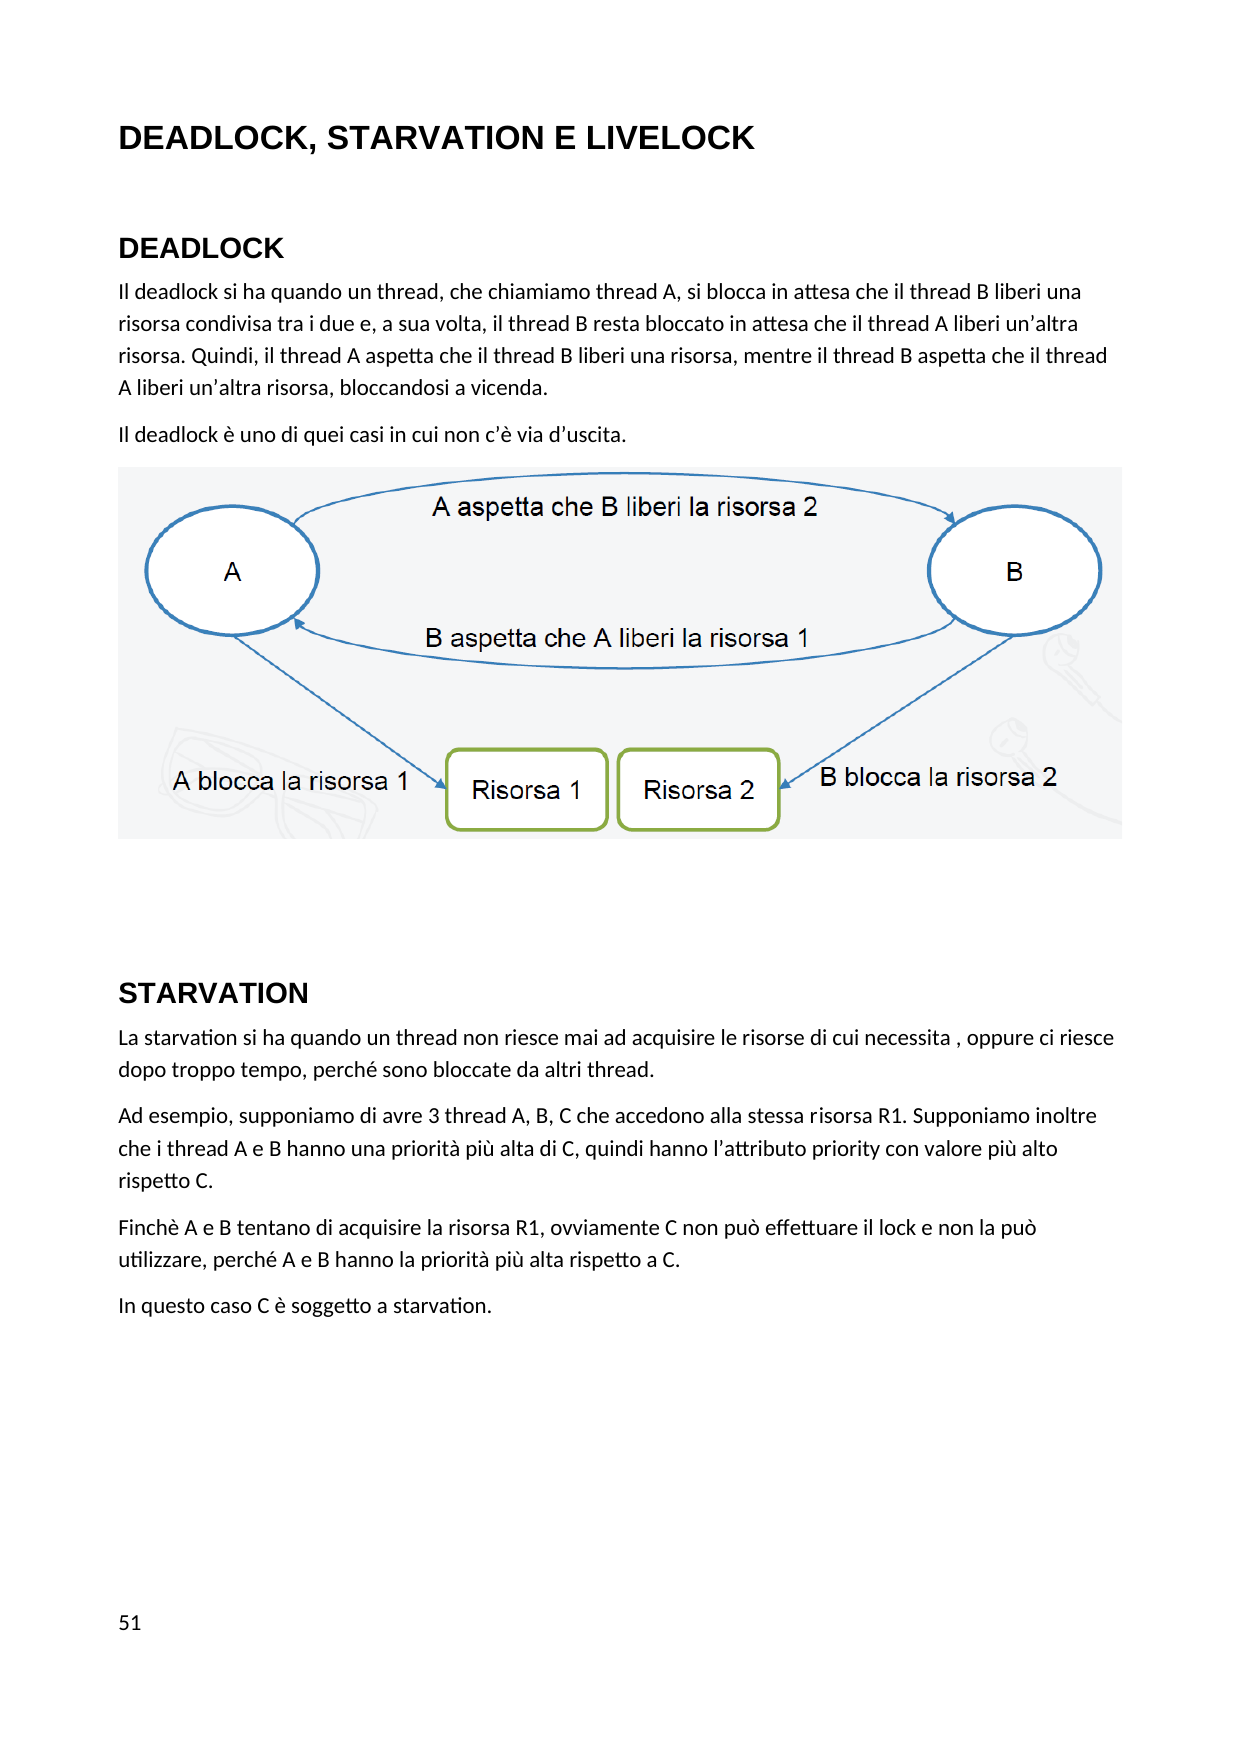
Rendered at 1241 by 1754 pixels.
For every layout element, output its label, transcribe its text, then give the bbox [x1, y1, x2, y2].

picture [118, 467, 1123, 839]
text Finchè A e B tentano di acquisire la risorsa R1, ovviamente C non può effettuare il lock e non la può utilizzare, perché A e B hanno la priorità più alta rispetto a C. [118, 1213, 1122, 1273]
text La starvation si ha quando un thread non riesce mai ad acquisire le risorse di cui necessita , oppure ci riesce dopo troppo tempo, perché sono bloccate da altri thread. [118, 1023, 1122, 1083]
subtitle STARVATION [118, 976, 1122, 1010]
text In questo caso C è soggetto a starvation. [118, 1292, 1122, 1320]
subtitle DEADLOCK, STARVATION E LIVELOCK [118, 118, 1122, 157]
text Il deadlock si ha quando un thread, che chiamiamo thread A, si blocca in attesa che il thread B liberi una risorsa condivisa tra i due e, a sua volta, il thread B resta bloccato in attesa che il thread A liberi un’altra risorsa. Quindi, il thread A aspetta che il thread B liberi una risorsa, mentre il thread B aspetta che il thread A liberi un’altra risorsa, bloccandosi a vicenda. [118, 277, 1122, 401]
subtitle DEADLOCK [118, 231, 1122, 264]
text Il deadlock è uno di quei casi in cui non c’è via d’uscita. [118, 420, 1122, 448]
text Ad esempio, supponiamo di avre 3 thread A, B, C che accedono alla stessa risorsa R1. Supponiamo inoltre che i thread A e B hanno una priorità più alta di C, quindi hanno l’attributo priority con valore più alto rispetto C. [118, 1102, 1122, 1194]
